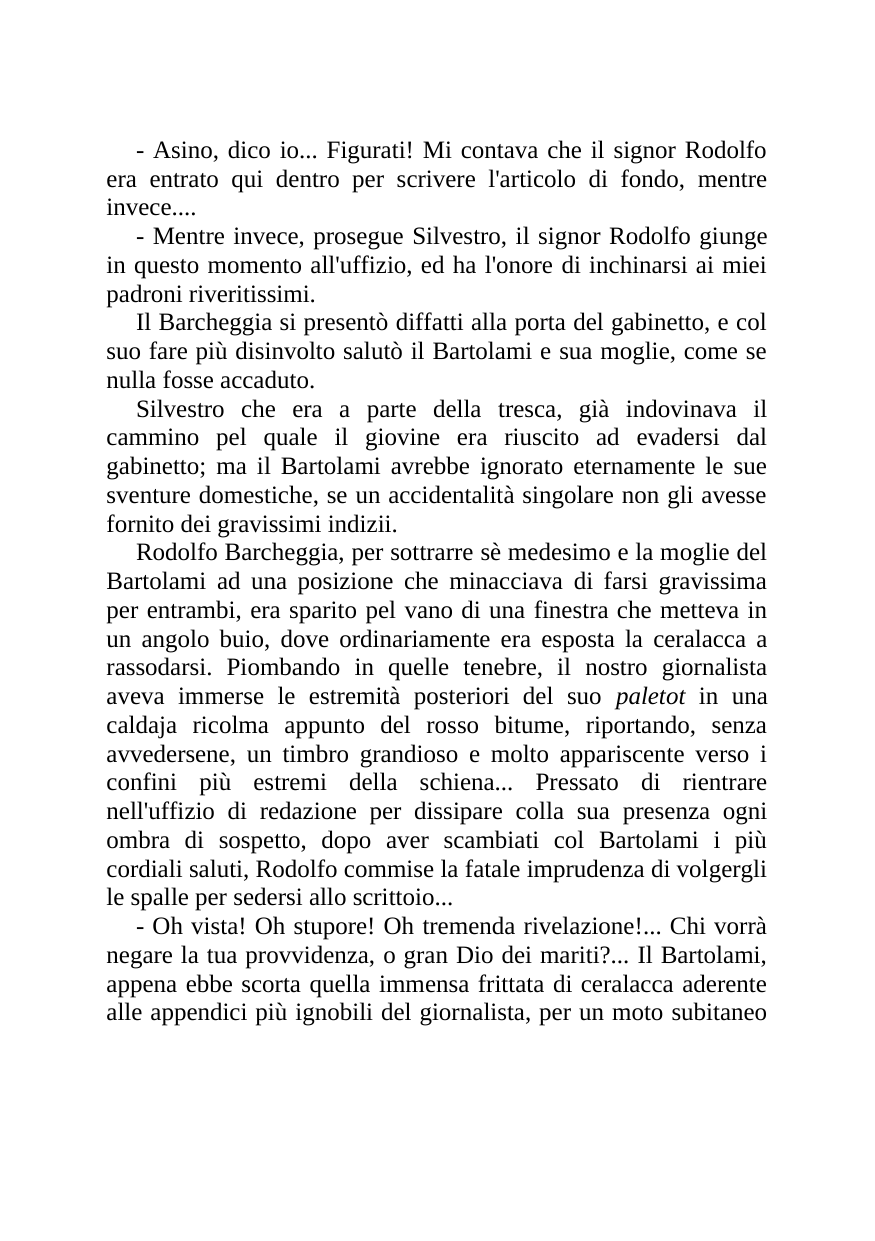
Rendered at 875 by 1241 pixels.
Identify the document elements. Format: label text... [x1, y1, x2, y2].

text Il Barcheggia si presentò diffatti alla porta del gabinetto, e col suo fare più disinvolto salutò il Bartolami e sua moglie, come se nulla fosse accaduto. [106, 307, 768, 394]
text - Asino, dico io... Figurati! Mi contava che il signor Rodolfo era entrato qui dentro per scrivere l'articolo di fondo, mentre invece.... [106, 135, 768, 221]
text Silvestro che era a parte della tresca, già indovinava il cammino pel quale il giovine era riuscito ad evadersi dal gabinetto; ma il Bartolami avrebbe ignorato eternamente le sue sventure domestiche, se un accidentalità singolare non gli avesse fornito dei gravissimi indizii. [106, 394, 768, 537]
text Rodolfo Barcheggia, per sottrarre sè medesimo e la moglie del Bartolami ad una posizione che minacciava di farsi gravissima per entrambi, era sparito pel vano di una finestra che metteva in un angolo buio, dove ordinariamente era esposta la ceralacca a rassodarsi. Piombando in quelle tenebre, il nostro giornalista aveva immerse le estremità posteriori del suo paletot in una caldaja ricolma appunto del rosso bitume, riportando, senza avvedersene, un timbro grandioso e molto appariscente verso i confini più estremi della schiena... Pressato di rientrare nell'uffizio di redazione per dissipare colla sua presenza ogni ombra di sospetto, dopo aver scambiati col Bartolami i più cordiali saluti, Rodolfo commise la fatale imprudenza di volgergli le spalle per sedersi allo scrittoio... [106, 537, 768, 911]
text - Oh vista! Oh stupore! Oh tremenda rivelazione!... Chi vorrà negare la tua provvidenza, o gran Dio dei mariti?... Il Bartolami, appena ebbe scorta quella immensa frittata di ceralacca aderente alle appendici più ignobili del giornalista, per un moto subitaneo [106, 911, 768, 1026]
text - Mentre invece, prosegue Silvestro, il signor Rodolfo giunge in questo momento all'uffizio, ed ha l'onore di inchinarsi ai miei padroni riveritissimi. [106, 221, 768, 307]
